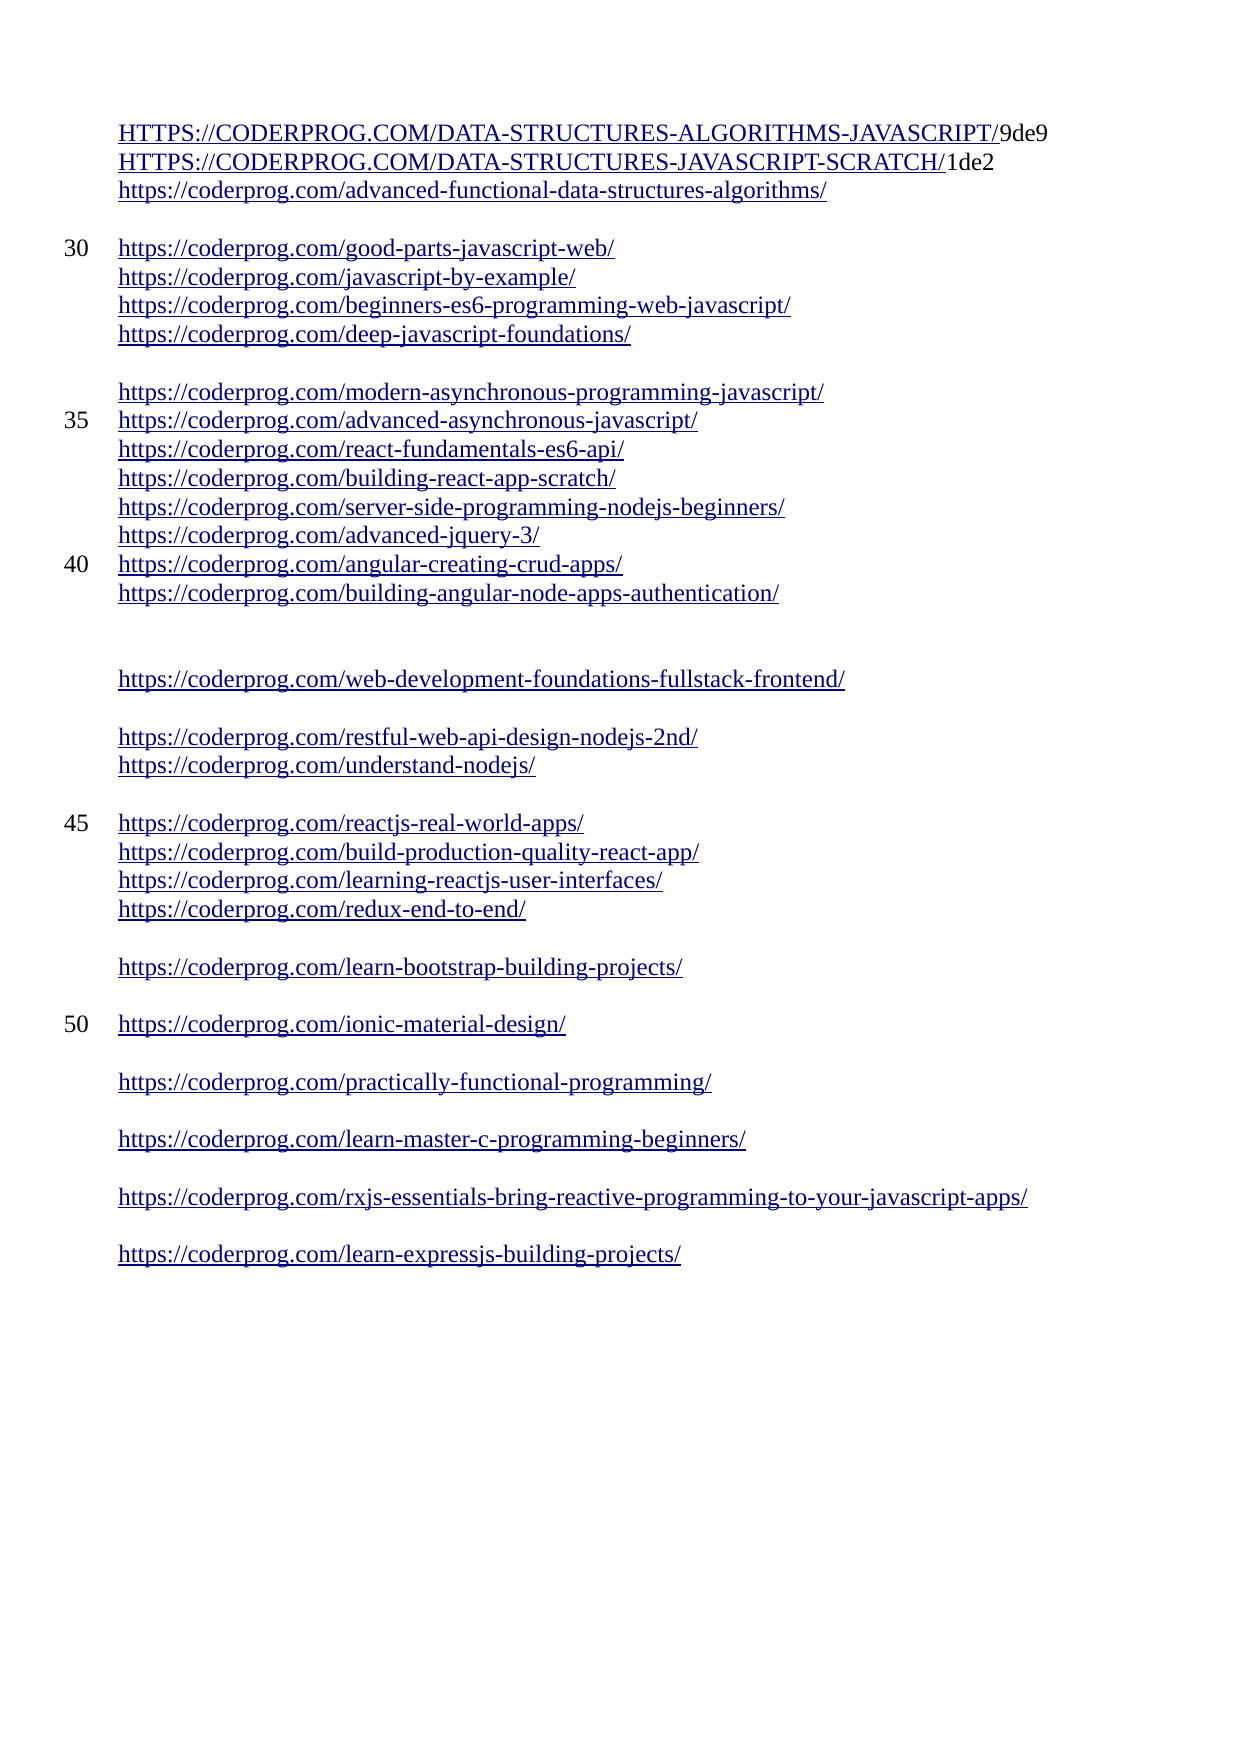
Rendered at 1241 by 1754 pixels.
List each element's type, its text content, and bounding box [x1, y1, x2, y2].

text https://coderprog.com/understand-nodejs/ [118, 751, 1122, 779]
text https://coderprog.com/react-fundamentals-es6-api/ [118, 434, 1122, 463]
text https://coderprog.com/practically-functional-programming/ [118, 1067, 1122, 1096]
text https://coderprog.com/beginners-es6-programming-web-javascript/ [118, 291, 1122, 319]
text https://coderprog.com/build-production-quality-react-app/ [118, 837, 1122, 866]
text HTTPS://CODERPROG.COM/DATA-STRUCTURES-JAVASCRIPT-SCRATCH/1de2 [118, 147, 1122, 176]
text https://coderprog.com/reactjs-real-world-apps/ [118, 808, 1122, 837]
text https://coderprog.com/advanced-functional-data-structures-algorithms/ [118, 176, 1122, 204]
text https://coderprog.com/building-react-app-scratch/ [118, 463, 1122, 492]
text https://coderprog.com/deep-javascript-foundations/ [118, 319, 1122, 348]
text https://coderprog.com/learn-bootstrap-building-projects/ [118, 952, 1122, 981]
text https://coderprog.com/angular-creating-crud-apps/ [118, 549, 1122, 578]
text HTTPS://CODERPROG.COM/DATA-STRUCTURES-ALGORITHMS-JAVASCRIPT/9de9 [118, 118, 1122, 147]
text https://coderprog.com/javascript-by-example/ [118, 262, 1122, 291]
text https://coderprog.com/ionic-material-design/ [118, 1009, 1122, 1038]
text https://coderprog.com/redux-end-to-end/ [118, 894, 1122, 923]
text https://coderprog.com/advanced-jquery-3/ [118, 521, 1122, 549]
text https://coderprog.com/learn-expressjs-building-projects/ [118, 1239, 1122, 1268]
text https://coderprog.com/server-side-programming-nodejs-beginners/ [118, 492, 1122, 521]
text https://coderprog.com/rxjs-essentials-bring-reactive-programming-to-your-javascript-apps/ [118, 1182, 1122, 1211]
text https://coderprog.com/building-angular-node-apps-authentication/ [118, 578, 1122, 607]
text https://coderprog.com/web-development-foundations-fullstack-frontend/ [118, 664, 1122, 693]
text https://coderprog.com/good-parts-javascript-web/ [118, 233, 1122, 262]
text https://coderprog.com/learn-master-c-programming-beginners/ [118, 1124, 1122, 1153]
text https://coderprog.com/modern-asynchronous-programming-javascript/ [118, 377, 1122, 406]
text https://coderprog.com/learning-reactjs-user-interfaces/ [118, 866, 1122, 894]
text https://coderprog.com/advanced-asynchronous-javascript/ [118, 406, 1122, 434]
text https://coderprog.com/restful-web-api-design-nodejs-2nd/ [118, 722, 1122, 751]
